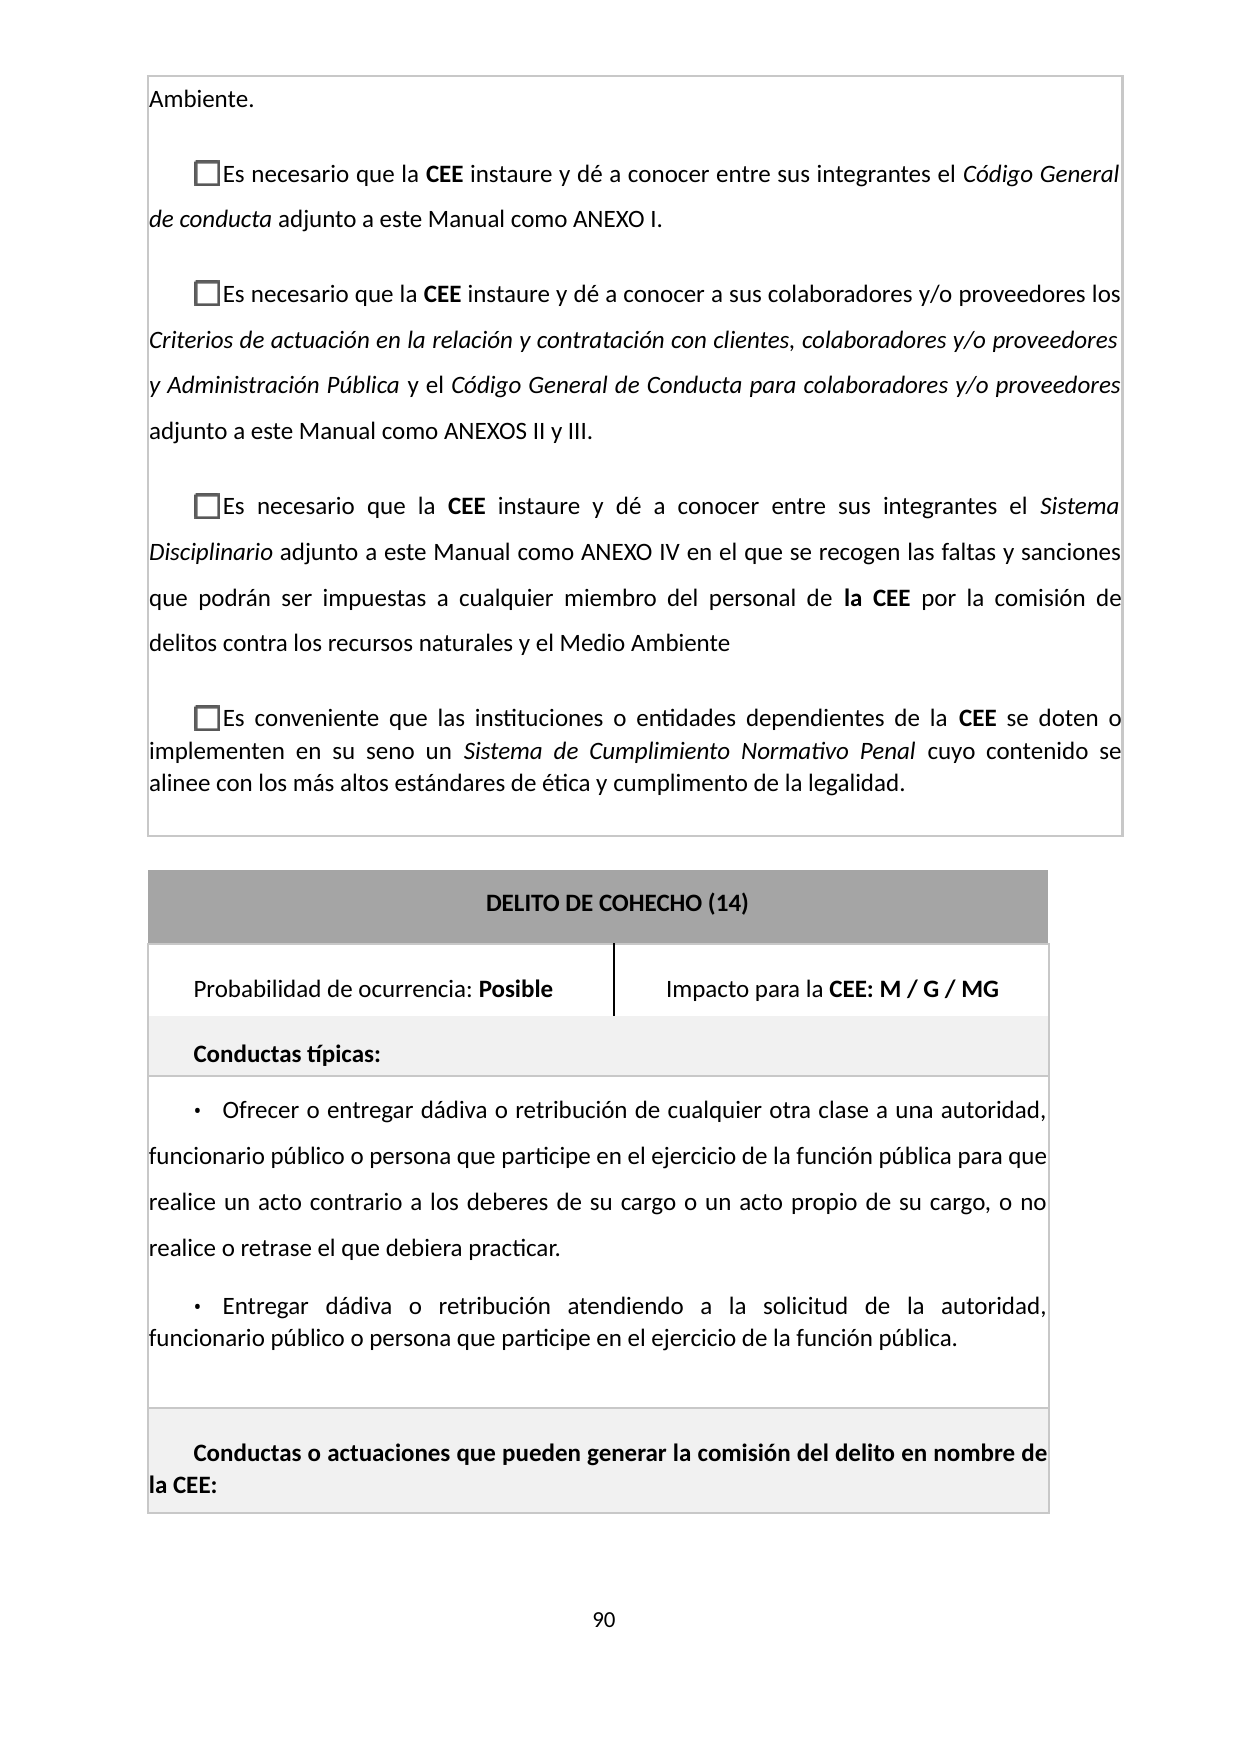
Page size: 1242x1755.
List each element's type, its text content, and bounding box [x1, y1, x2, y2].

table_header Ambiente. Es necesario que la CEE instaure y dé a conocer entre sus integrantes el Código General de conducta adjunto a este Manual como ANEXO I. Es necesario que la CEE instaure y dé a conocer a sus colaboradores y/o proveedores los Criterios de actuación en la relación y contratación con clientes, colaboradores y/o proveedores y Administración Pública y el Código General de Conducta para colaboradores y/o proveedores adjunto a este Manual como ANEXOS II y III. Es necesario que la CEE instaure y dé a conocer entre sus integrantes el Sistema Disciplinario adjunto a este Manual como ANEXO IV en el que se recogen las faltas y sanciones que podrán ser impuestas a cualquier miembro del personal de la CEE por la comisión de delitos contra los recursos naturales y el Medio Ambiente Es conveniente que las instituciones o entidades dependientes de la CEE se doten o implementen en su seno un Sistema de Cumplimiento Normativo Penal cuyo contenido se alinee con los más altos estándares de ética y cumplimento de la legalidad. [149, 77, 1121, 835]
table_cell Conductas o actuaciones que pueden generar la comisión del delito en nombre de la CEE: [149, 1409, 1048, 1512]
table_cell Probabilidad de ocurrencia: Posible [149, 945, 613, 1016]
table_cell Impacto para la CEE: M / G / MG [615, 945, 1048, 1016]
table_cell Ofrecer o entregar dádiva o retribución de cualquier otra clase a una autoridad, funcionario público o persona que participe en el ejercicio de la función pública para que realice un acto contrario a los deberes de su cargo o un acto propio de su cargo, o no realice o retrase el que debiera practicar. Entregar dádiva o retribución atendiendo a la solicitud de la autoridad, funcionario público o persona que participe en el ejercicio de la función pública. [149, 1077, 1048, 1407]
table_cell Conductas típicas: [149, 1016, 1048, 1075]
table_header DELITO DE COHECHO (14) [148, 870, 1048, 943]
